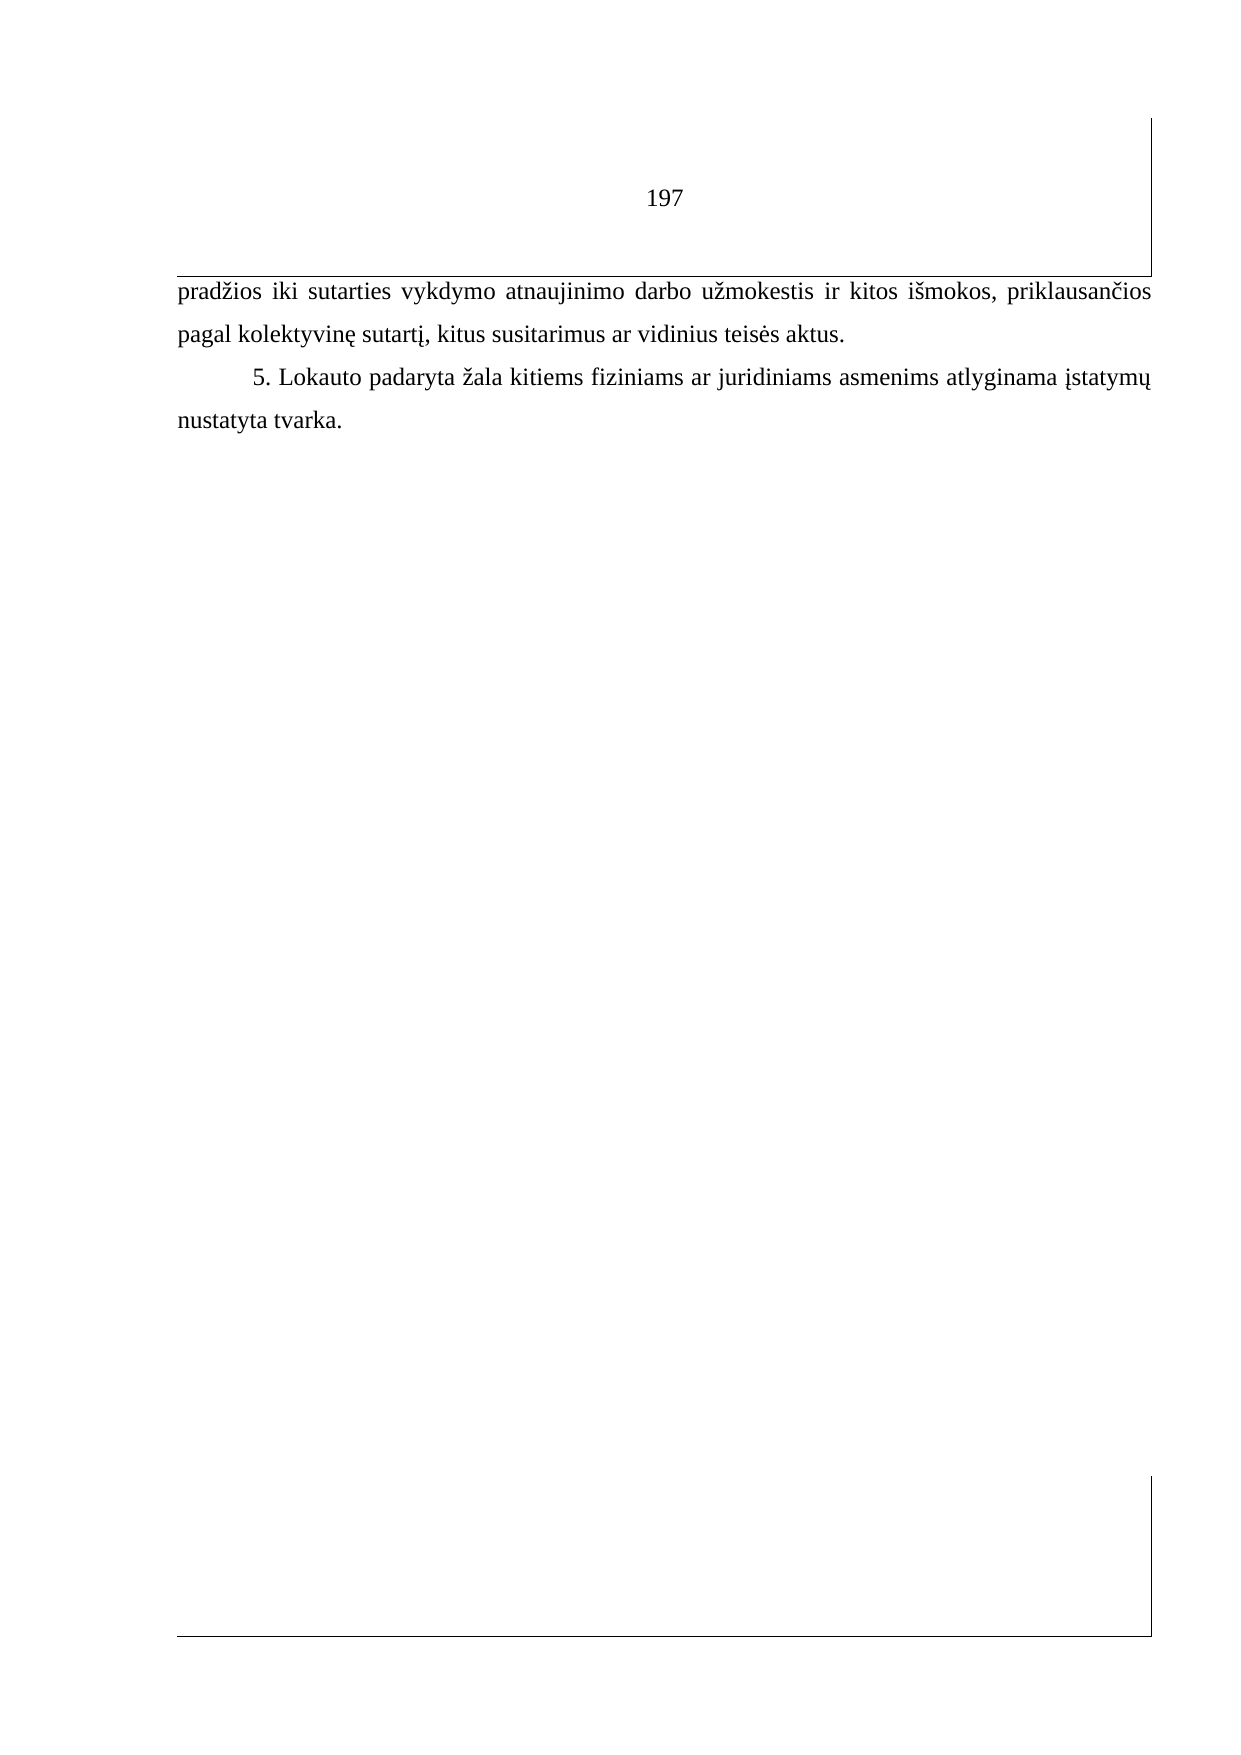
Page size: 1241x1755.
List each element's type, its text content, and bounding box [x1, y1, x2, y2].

text 5. Lokauto padaryta žala kitiems fiziniams ar juridiniams asmenims atlyginama įstatymų nustatyta tvarka. [177, 362, 1152, 434]
text pradžios iki sutarties vykdymo atnaujinimo darbo užmokestis ir kitos išmokos, priklausančios pagal kolektyvinę sutartį, kitus susitarimus ar vidinius teisės aktus. [177, 276, 1152, 348]
